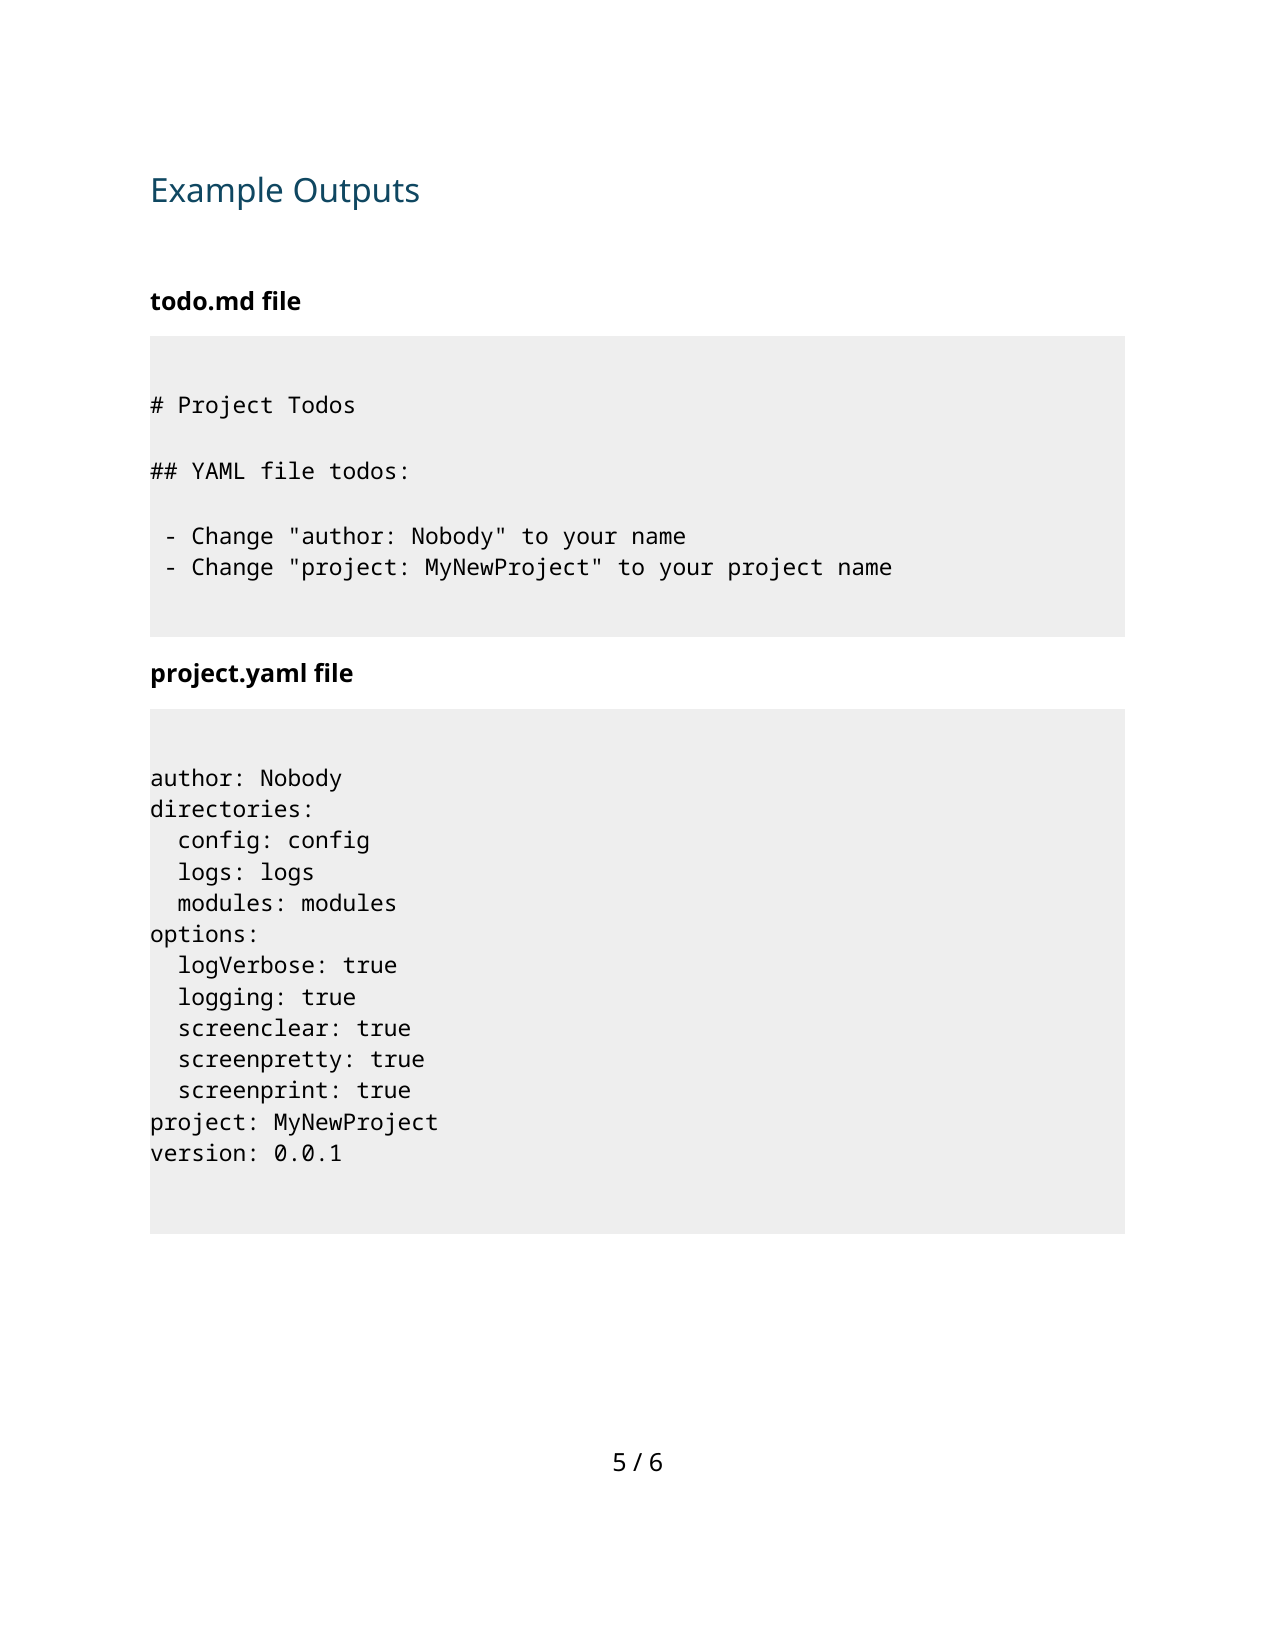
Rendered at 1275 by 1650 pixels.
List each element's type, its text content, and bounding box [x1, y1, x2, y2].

subtitle Example Outputs [150, 167, 1125, 212]
text # Project Todos ## YAML file todos: - Change "author: Nobody" to your name - Change "project: MyNewProject" to your project name [150, 389, 1125, 582]
text author: Nobody directories: config: config logs: logs modules: modules options: logVerbose: true logging: true screenclear: true screenpretty: true screenprint: true project: MyNewProject version: 0.0.1 [150, 762, 1125, 1168]
text project.yaml file [150, 656, 1125, 690]
text todo.md file [150, 284, 1125, 318]
